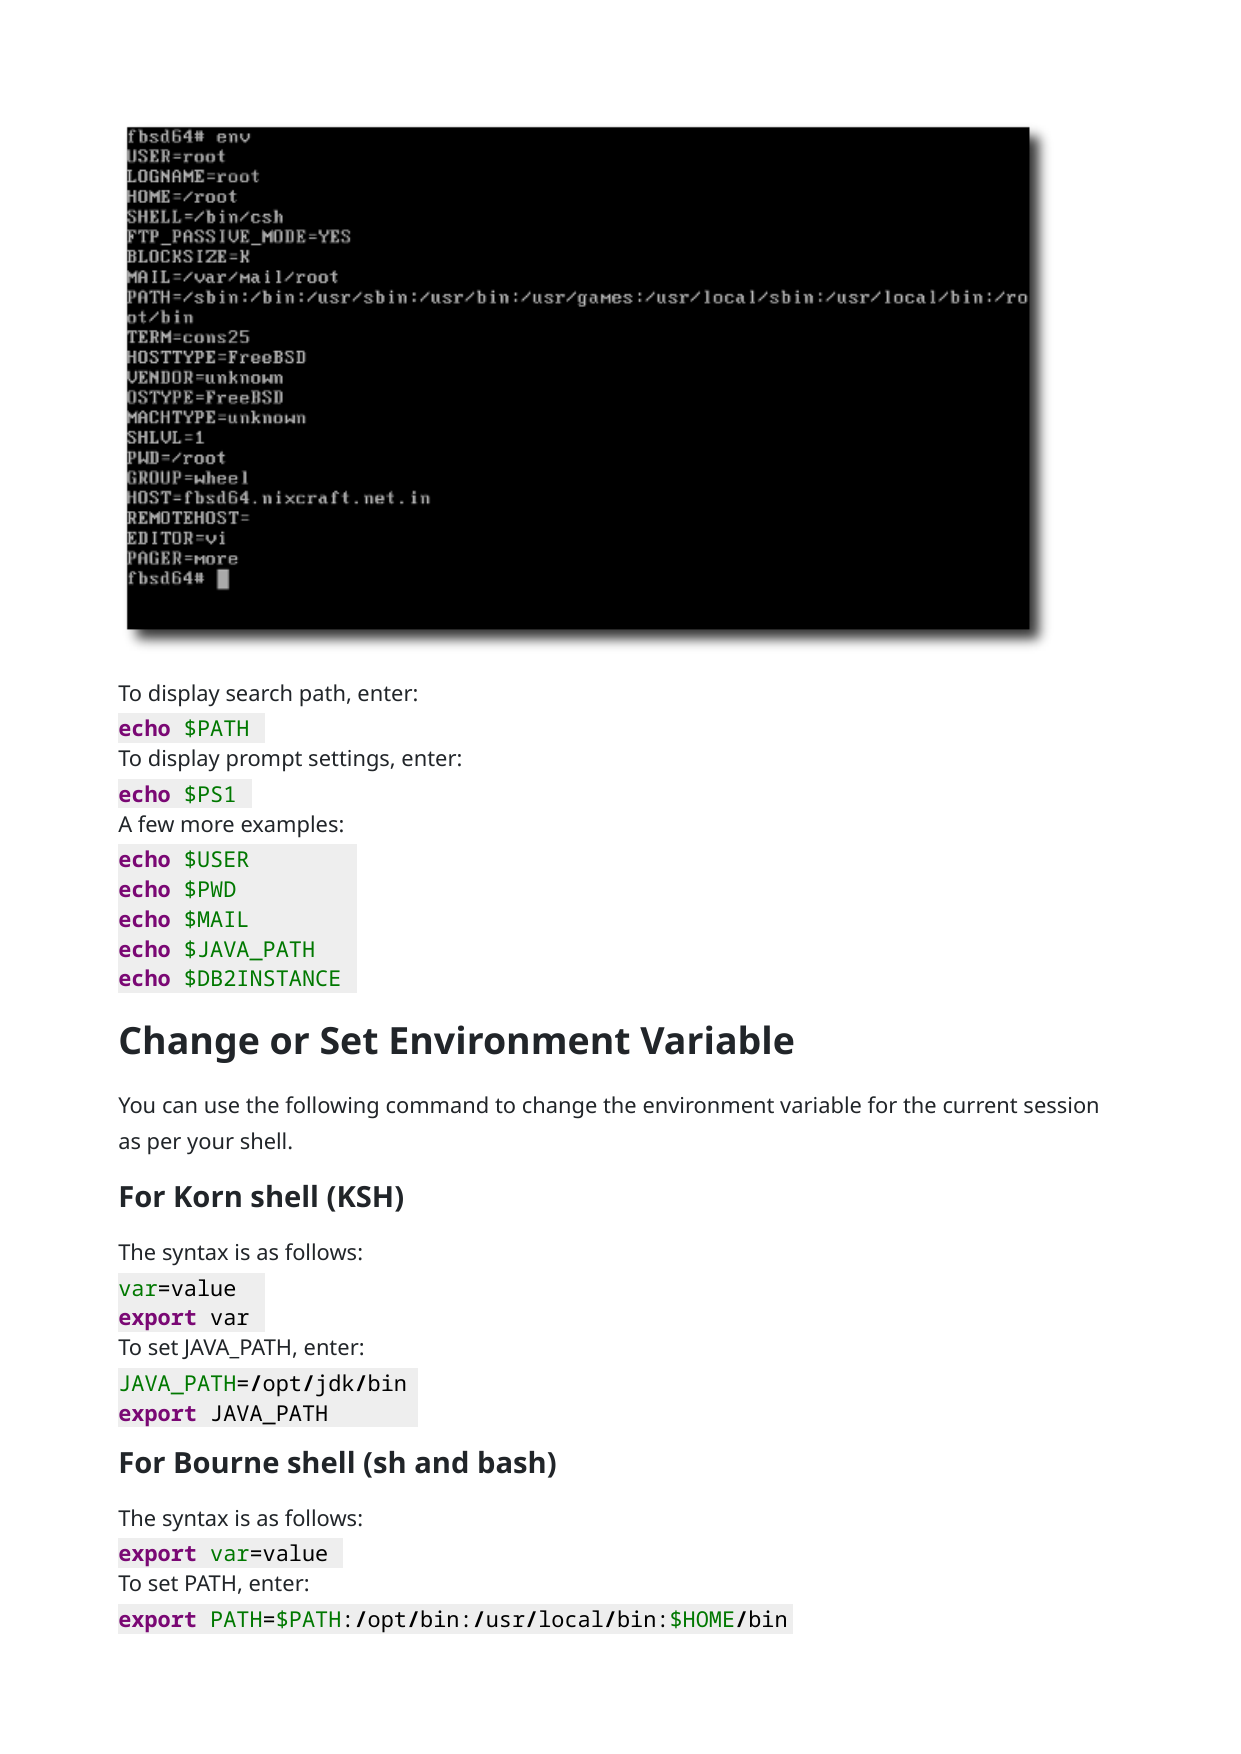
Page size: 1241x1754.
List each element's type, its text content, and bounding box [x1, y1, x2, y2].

table_header echo $PATH [118, 713, 265, 743]
table_header var=value export var [118, 1273, 265, 1332]
table_header JAVA_PATH=/opt/jdk/bin export JAVA_PATH [118, 1368, 418, 1427]
text To set PATH, enter: [118, 1568, 1122, 1598]
text To display search path, enter: [118, 677, 1122, 707]
text The syntax is as follows: [118, 1237, 1122, 1267]
table_header export var=value [118, 1538, 343, 1568]
table_header echo $USER echo $PWD echo $MAIL echo $JAVA_PATH echo $DB2INSTANCE [118, 844, 357, 993]
text To display prompt settings, enter: [118, 743, 1122, 773]
table_header export PATH=$PATH:/opt/bin:/usr/local/bin:$HOME/bin [118, 1604, 793, 1634]
text The syntax is as follows: [118, 1503, 1122, 1532]
subtitle For Korn shell (KSH) [118, 1176, 1122, 1216]
text A few more examples: [118, 808, 1122, 838]
subtitle For Bourne shell (sh and bash) [118, 1442, 1122, 1482]
text To set JAVA_PATH, enter: [118, 1332, 1122, 1362]
picture [118, 118, 1058, 658]
subtitle Change or Set Environment Variable [118, 1014, 1122, 1065]
table_header echo $PS1 [118, 779, 252, 808]
text You can use the following command to change the environment variable for the current session as per your shell. [118, 1090, 1122, 1156]
